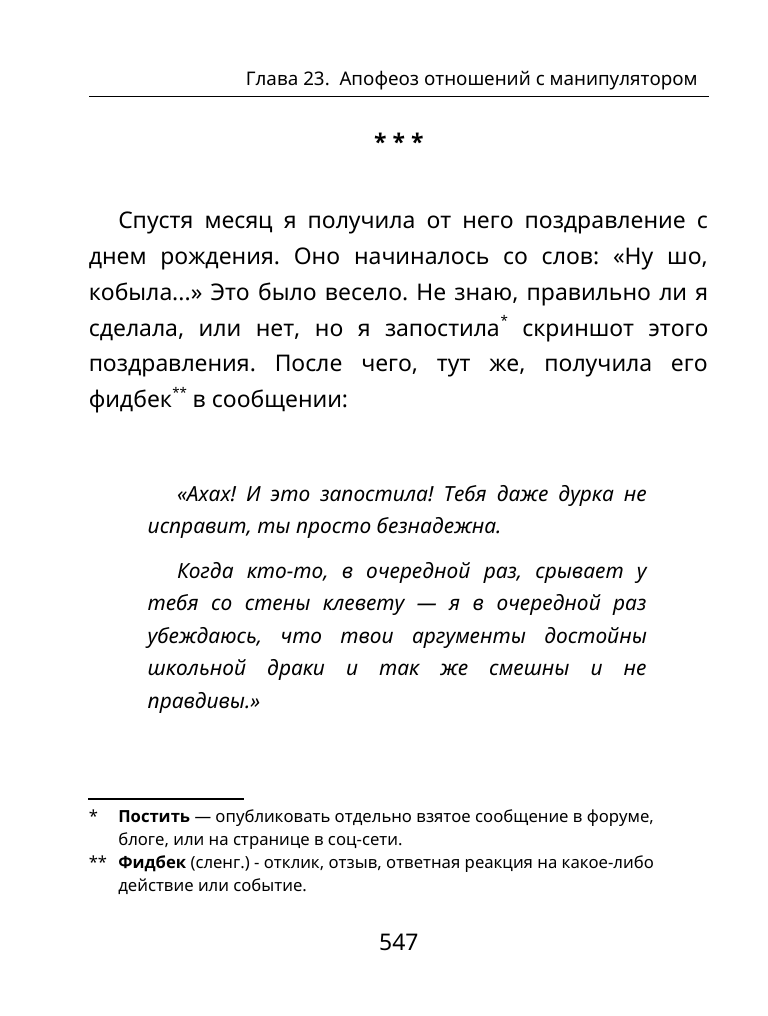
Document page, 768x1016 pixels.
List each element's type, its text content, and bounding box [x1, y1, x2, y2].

text Фидбек (сленг.) - отклик, отзыв, ответная реакция на какое-либо действие или событие. [88, 851, 709, 896]
text «Ахах! И это запостила! Тебя даже дурка не исправит, ты просто безнадежна. [147, 479, 650, 540]
text Когда кто-то, в очередной раз, срывает у тебя со стены клевету — я в очередной раз убеждаюсь, что твои аргументы достойны школьной драки и так же смешны и не правдивы.» [147, 556, 650, 714]
text Спустя месяц я получила от него поздравление с днем рождения. Оно начиналось со слов: «Ну шо, кобыла...» Это было весело. Не знаю, правильно ли я сделала, или нет, но я запостила скриншот этого поздравления. После чего, тут же, получила его фидбек в сообщении: [88, 204, 709, 414]
text Постить — опубликовать отдельно взятое сообщение в форуме, блоге, или на странице в соц-сети. [88, 805, 709, 851]
subtitle * * * [88, 126, 709, 157]
